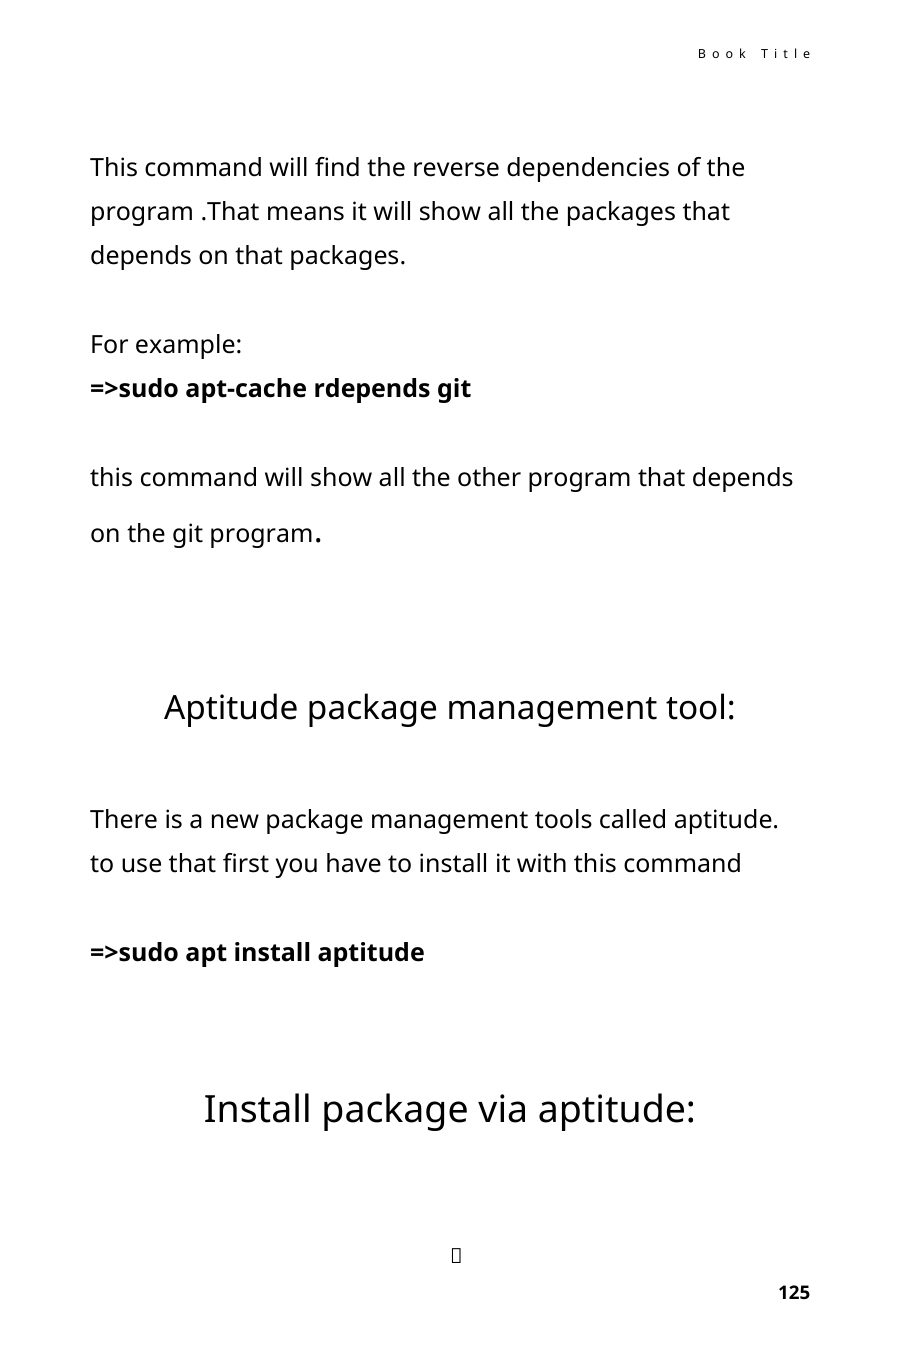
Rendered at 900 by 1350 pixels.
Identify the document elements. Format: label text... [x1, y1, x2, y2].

text =>sudo apt install aptitude [90, 934, 810, 968]
text This command will find the reverse dependencies of the program .That means it will show all the packages that depends on that packages. [90, 149, 810, 272]
text Aptitude package management tool: [90, 684, 810, 729]
text There is a new package management tools called aptitude. to use that first you have to install it with this command [90, 802, 810, 880]
text =>sudo apt-cache rdepends git [90, 371, 810, 405]
text Install package via aptitude: [90, 1082, 810, 1133]
text this command will show all the other program that depends on the git program. [90, 459, 810, 552]
text For example: [90, 326, 810, 360]
